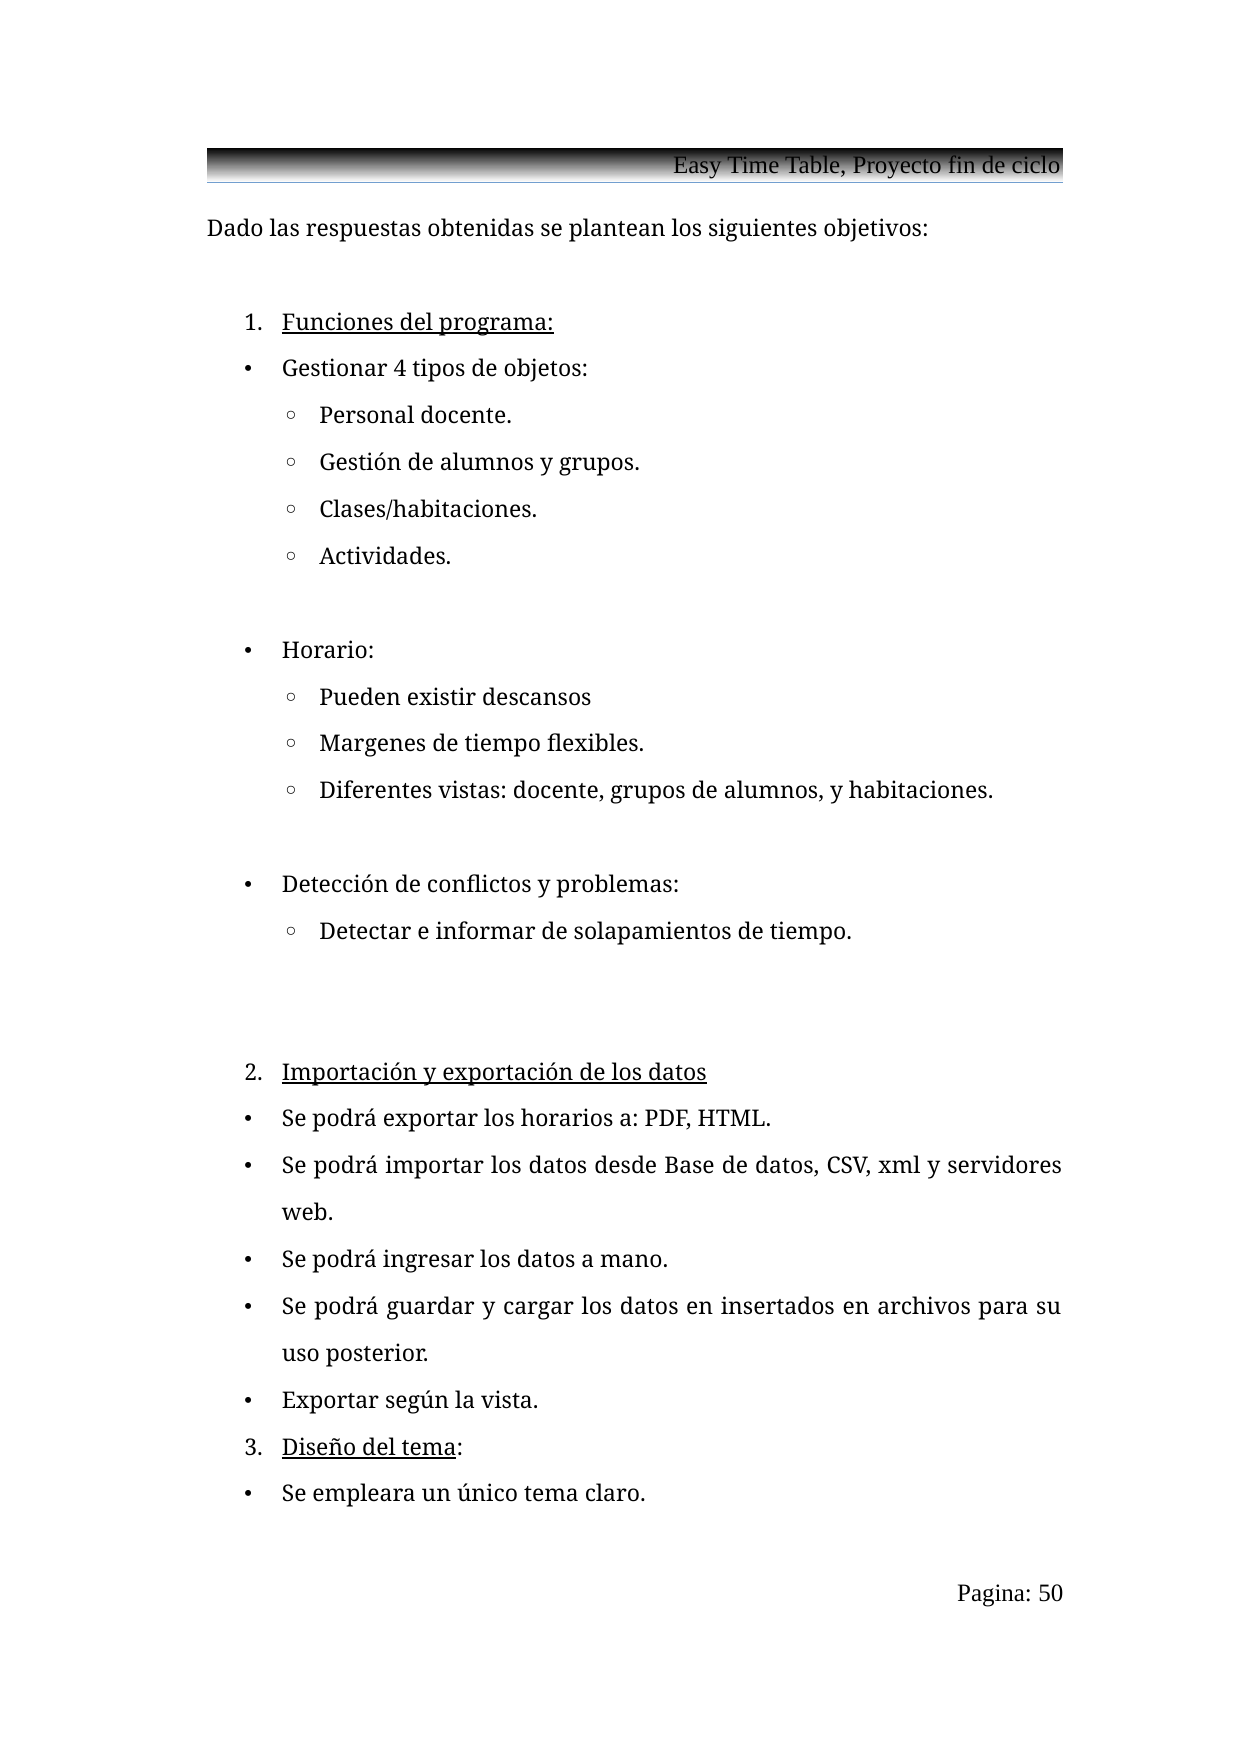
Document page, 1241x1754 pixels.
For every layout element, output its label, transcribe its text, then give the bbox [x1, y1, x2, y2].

list Se podrá ingresar los datos a mano. [244, 1243, 1063, 1274]
list Actividades. [282, 540, 1063, 571]
list Importación y exportación de los datos [244, 1056, 1063, 1087]
list Pueden existir descansos [282, 681, 1063, 712]
list Detección de conflictos y problemas: [244, 868, 1063, 899]
list Se podrá importar los datos desde Base de datos, CSV, xml y servidores web. [244, 1149, 1063, 1227]
list Diseño del tema: [244, 1431, 1063, 1462]
list Horario: [244, 634, 1063, 665]
list Funciones del programa: [244, 306, 1063, 337]
list Margenes de tiempo flexibles. [282, 727, 1063, 759]
list Detectar e informar de solapamientos de tiempo. [282, 915, 1063, 946]
text Dado las respuestas obtenidas se plantean los siguientes objetivos: [207, 212, 1063, 243]
list Se podrá exportar los horarios a: PDF, HTML. [244, 1102, 1063, 1134]
list Gestionar 4 tipos de objetos: [244, 352, 1063, 384]
list Clases/habitaciones. [282, 493, 1063, 524]
list Personal docente. [282, 399, 1063, 431]
list Se empleara un único tema claro. [244, 1477, 1063, 1509]
list Exportar según la vista. [244, 1384, 1063, 1415]
list Gestión de alumnos y grupos. [282, 446, 1063, 477]
list Diferentes vistas: docente, grupos de alumnos, y habitaciones. [282, 774, 1063, 806]
list Se podrá guardar y cargar los datos en insertados en archivos para su uso posterior. [244, 1290, 1063, 1368]
